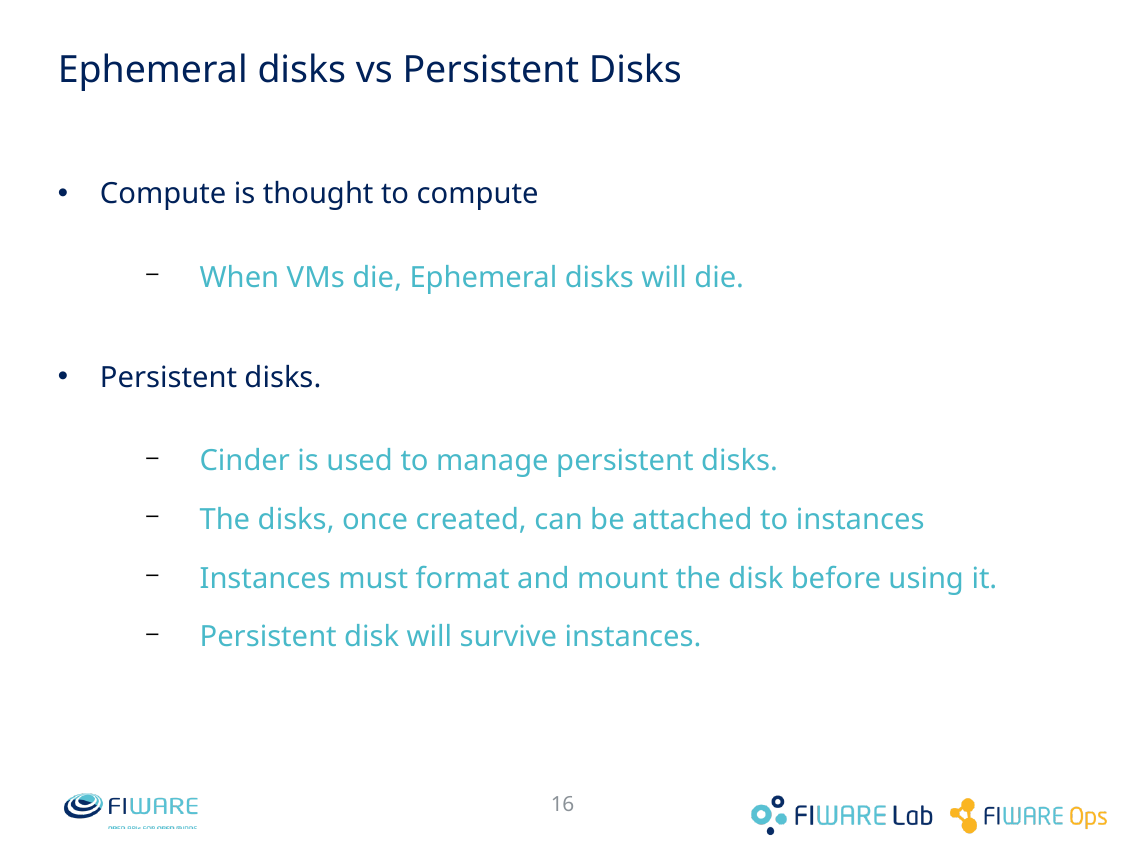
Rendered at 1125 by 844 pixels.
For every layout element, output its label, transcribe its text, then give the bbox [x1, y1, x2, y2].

slide_number [498, 782, 626, 827]
list Compute is thought to compute When VMs die, Ephemeral disks will die. Persistent disks. Cinder is used to manage persistent disks. The disks, once created, can be attached to instances Instances must format and mount the disk before using it. Persistent disk will survive instances. [42, 167, 1090, 774]
picture [739, 782, 939, 843]
picture [945, 793, 1113, 840]
picture [60, 789, 203, 829]
title Ephemeral disks vs Persistent Disks [42, 35, 1021, 99]
